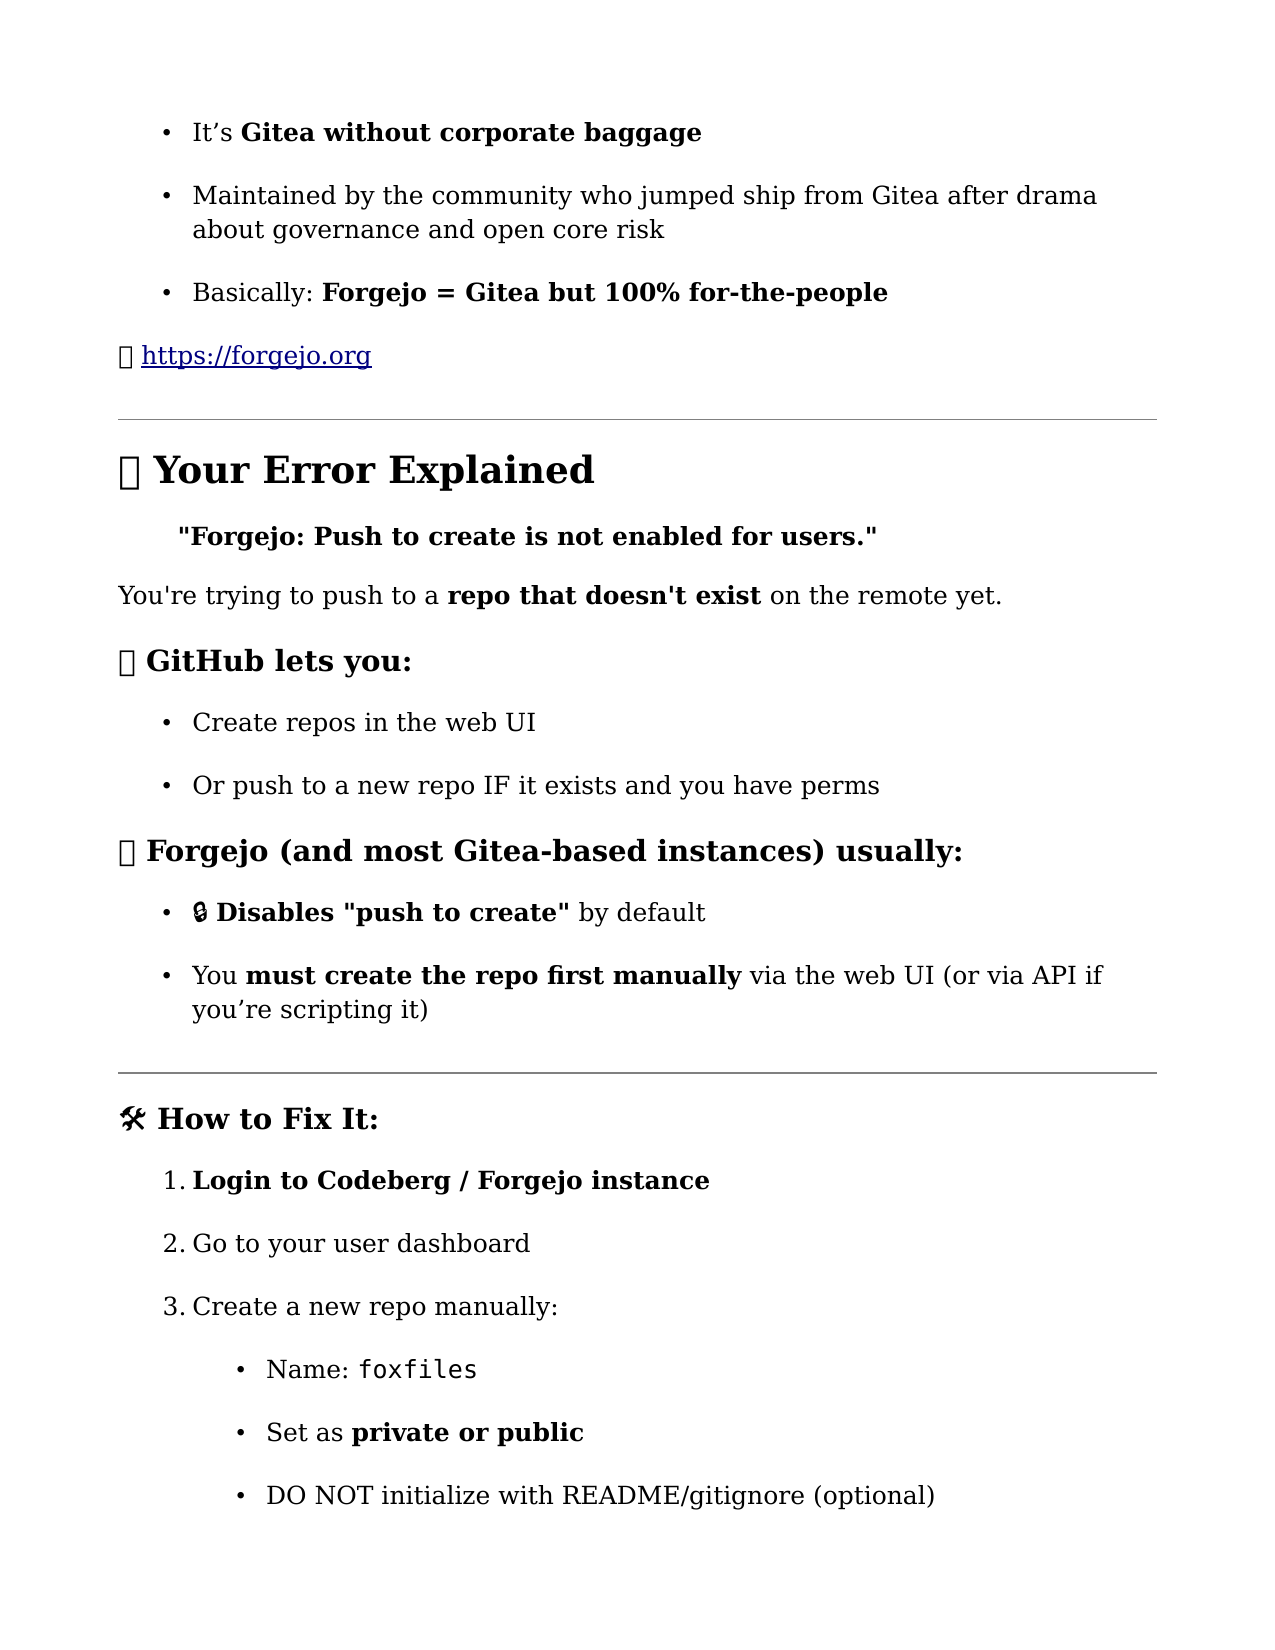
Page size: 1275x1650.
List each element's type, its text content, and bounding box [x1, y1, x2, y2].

list Name: foxfiles [236, 1355, 1157, 1384]
list Set as private or public [236, 1418, 1157, 1448]
list Create a new repo manually: [162, 1292, 1157, 1321]
list DO NOT initialize with README/gitignore (optional) [236, 1482, 1157, 1511]
list Or push to a new repo IF it exists and you have perms [162, 771, 1157, 800]
list Basically: Forgejo = Gitea but 100% for-the-people [162, 278, 1157, 307]
subtitle 🧨 Your Error Explained [118, 449, 1157, 493]
text "Forgejo: Push to create is not enabled for users." [177, 522, 1098, 552]
subtitle 🛠 How to Fix It: [118, 1102, 1157, 1137]
list Maintained by the community who jumped ship from Gitea after drama about governance and open core risk [162, 181, 1157, 244]
text 🔗 https://forgejo.org [118, 341, 1157, 370]
subtitle 🧱 GitHub lets you: [118, 644, 1157, 678]
list Login to Codeberg / Forgejo instance [162, 1166, 1157, 1195]
list 🔒 Disables "push to create" by default [162, 898, 1157, 927]
list It’s Gitea without corporate baggage [162, 118, 1157, 147]
list Go to your user dashboard [162, 1229, 1157, 1258]
subtitle 🔐 Forgejo (and most Gitea-based instances) usually: [118, 834, 1157, 868]
text You're trying to push to a repo that doesn't exist on the remote yet. [118, 581, 1157, 610]
list You must create the repo first manually via the web UI (or via API if you’re scripting it) [162, 961, 1157, 1024]
list Create repos in the web UI [162, 708, 1157, 737]
